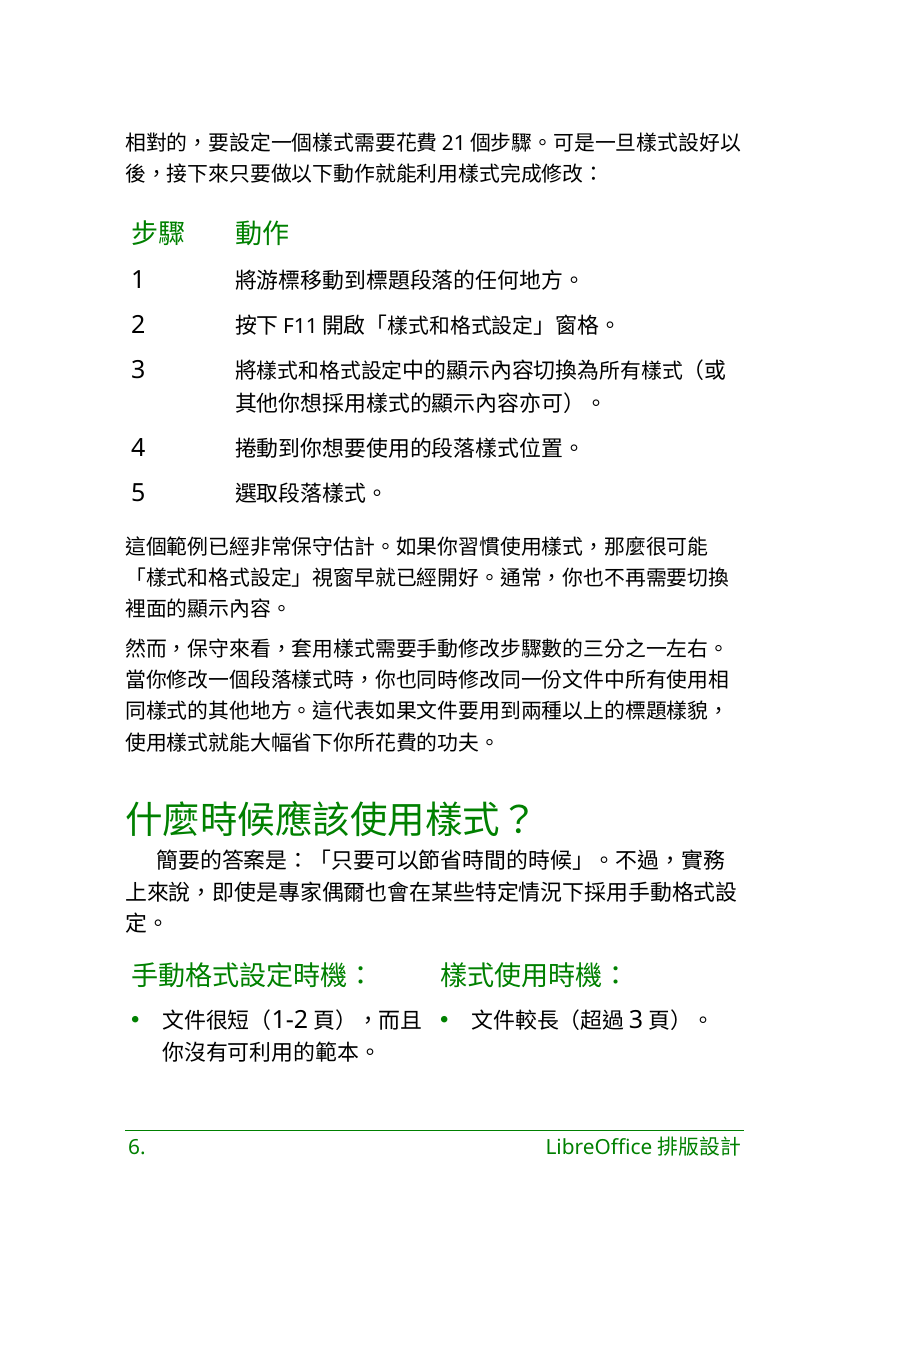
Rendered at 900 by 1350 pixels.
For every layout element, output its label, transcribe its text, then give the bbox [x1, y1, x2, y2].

table_header 步驟 [125, 211, 229, 256]
table_header 樣式使用時機： [434, 953, 744, 998]
table_cell 4 [125, 424, 229, 469]
text 相對的，要設定一個樣式需要花費21個步驟。可是一旦樣式設好以後，接下來只要做以下動作就能利用樣式完成修改： [125, 125, 744, 187]
text 這個範例已經非常保守估計。如果你習慣使用樣式，那麼很可能「樣式和格式設定」視窗早就已經開好。通常，你也不再需要切換裡面的顯示內容。 [125, 529, 744, 623]
table_header 手動格式設定時機： [125, 953, 434, 998]
table_cell 1 [125, 256, 229, 301]
table_cell 將游標移動到標題段落的任何地方。 [229, 256, 744, 301]
table_cell 按下F11開啟「樣式和格式設定」窗格。 [229, 301, 744, 346]
table_cell 選取段落樣式。 [229, 469, 744, 513]
table_cell 文件較長（超過3頁）。 [434, 998, 744, 1080]
table_cell 5 [125, 469, 229, 513]
text 簡要的答案是：「只要可以節省時間的時候」。不過，實務上來說，即使是專家偶爾也會在某些特定情況下採用手動格式設定。 [125, 844, 744, 938]
subtitle 什麼時候應該使用樣式？ [125, 789, 744, 844]
table_cell 3 [125, 346, 229, 424]
table_cell 2 [125, 301, 229, 346]
text 然而，保守來看，套用樣式需要手動修改步驟數的三分之一左右。當你修改一個段落樣式時，你也同時修改同一份文件中所有使用相同樣式的其他地方。這代表如果文件要用到兩種以上的標題樣貌，使用樣式就能大幅省下你所花費的功夫。 [125, 631, 744, 756]
table_cell 將樣式和格式設定中的顯示內容切換為所有樣式（或其他你想採用樣式的顯示內容亦可）。 [229, 346, 744, 424]
table_cell 文件很短（1-2頁），而且你沒有可利用的範本。 [125, 998, 434, 1080]
table_header 動作 [229, 211, 744, 256]
table_cell 捲動到你想要使用的段落樣式位置。 [229, 424, 744, 469]
